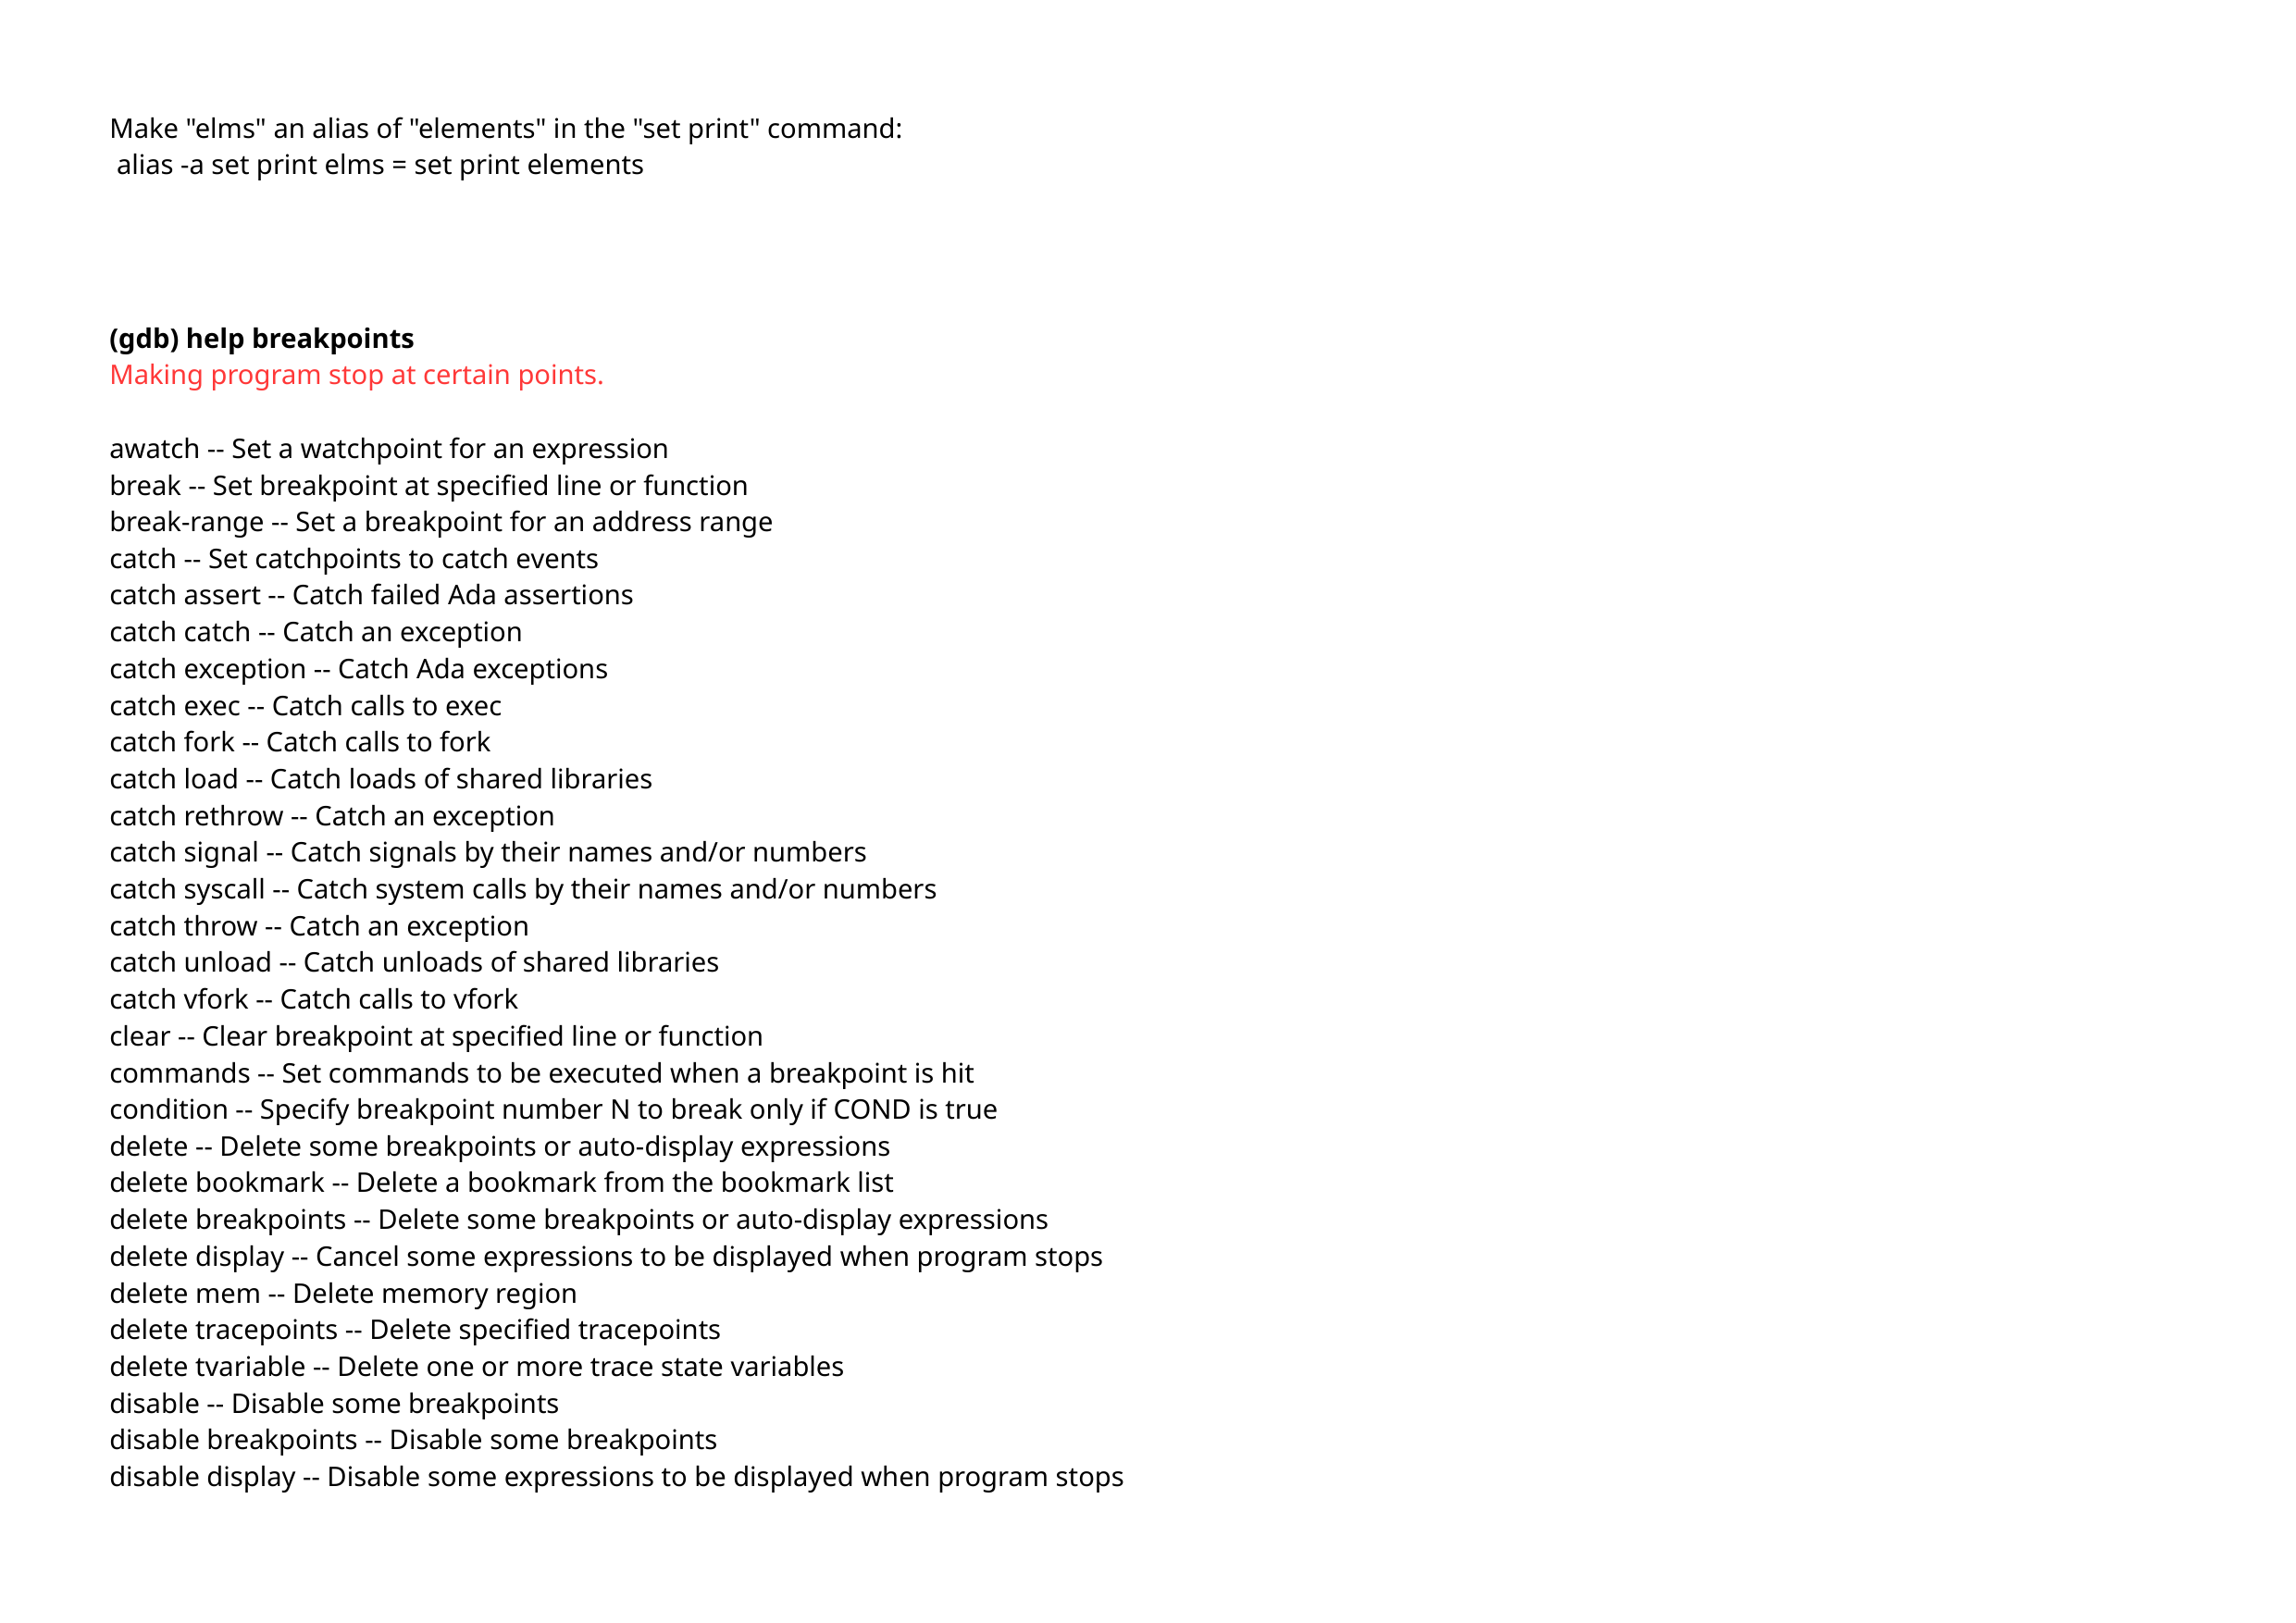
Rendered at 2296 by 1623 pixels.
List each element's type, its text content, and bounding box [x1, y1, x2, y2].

text (gdb) help breakpoints Making program stop at certain points. awatch -- Set a watchpoint for an expression break -- Set breakpoint at specified line or function break-range -- Set a breakpoint for an address range catch -- Set catchpoints to catch events catch assert -- Catch failed Ada assertions catch catch -- Catch an exception catch exception -- Catch Ada exceptions catch exec -- Catch calls to exec catch fork -- Catch calls to fork catch load -- Catch loads of shared libraries catch rethrow -- Catch an exception catch signal -- Catch signals by their names and/or numbers catch syscall -- Catch system calls by their names and/or numbers catch throw -- Catch an exception catch unload -- Catch unloads of shared libraries catch vfork -- Catch calls to vfork clear -- Clear breakpoint at specified line or function commands -- Set commands to be executed when a breakpoint is hit condition -- Specify breakpoint number N to break only if COND is true delete -- Delete some breakpoints or auto-display expressions delete bookmark -- Delete a bookmark from the bookmark list delete breakpoints -- Delete some breakpoints or auto-display expressions delete display -- Cancel some expressions to be displayed when program stops delete mem -- Delete memory region delete tracepoints -- Delete specified tracepoints delete tvariable -- Delete one or more trace state variables disable -- Disable some breakpoints disable breakpoints -- Disable some breakpoints disable display -- Disable some expressions to be displayed when program stops [109, 282, 2186, 1494]
text Make "elms" an alias of "elements" in the "set print" command: alias -a set print elms = set print elements [109, 109, 2186, 251]
